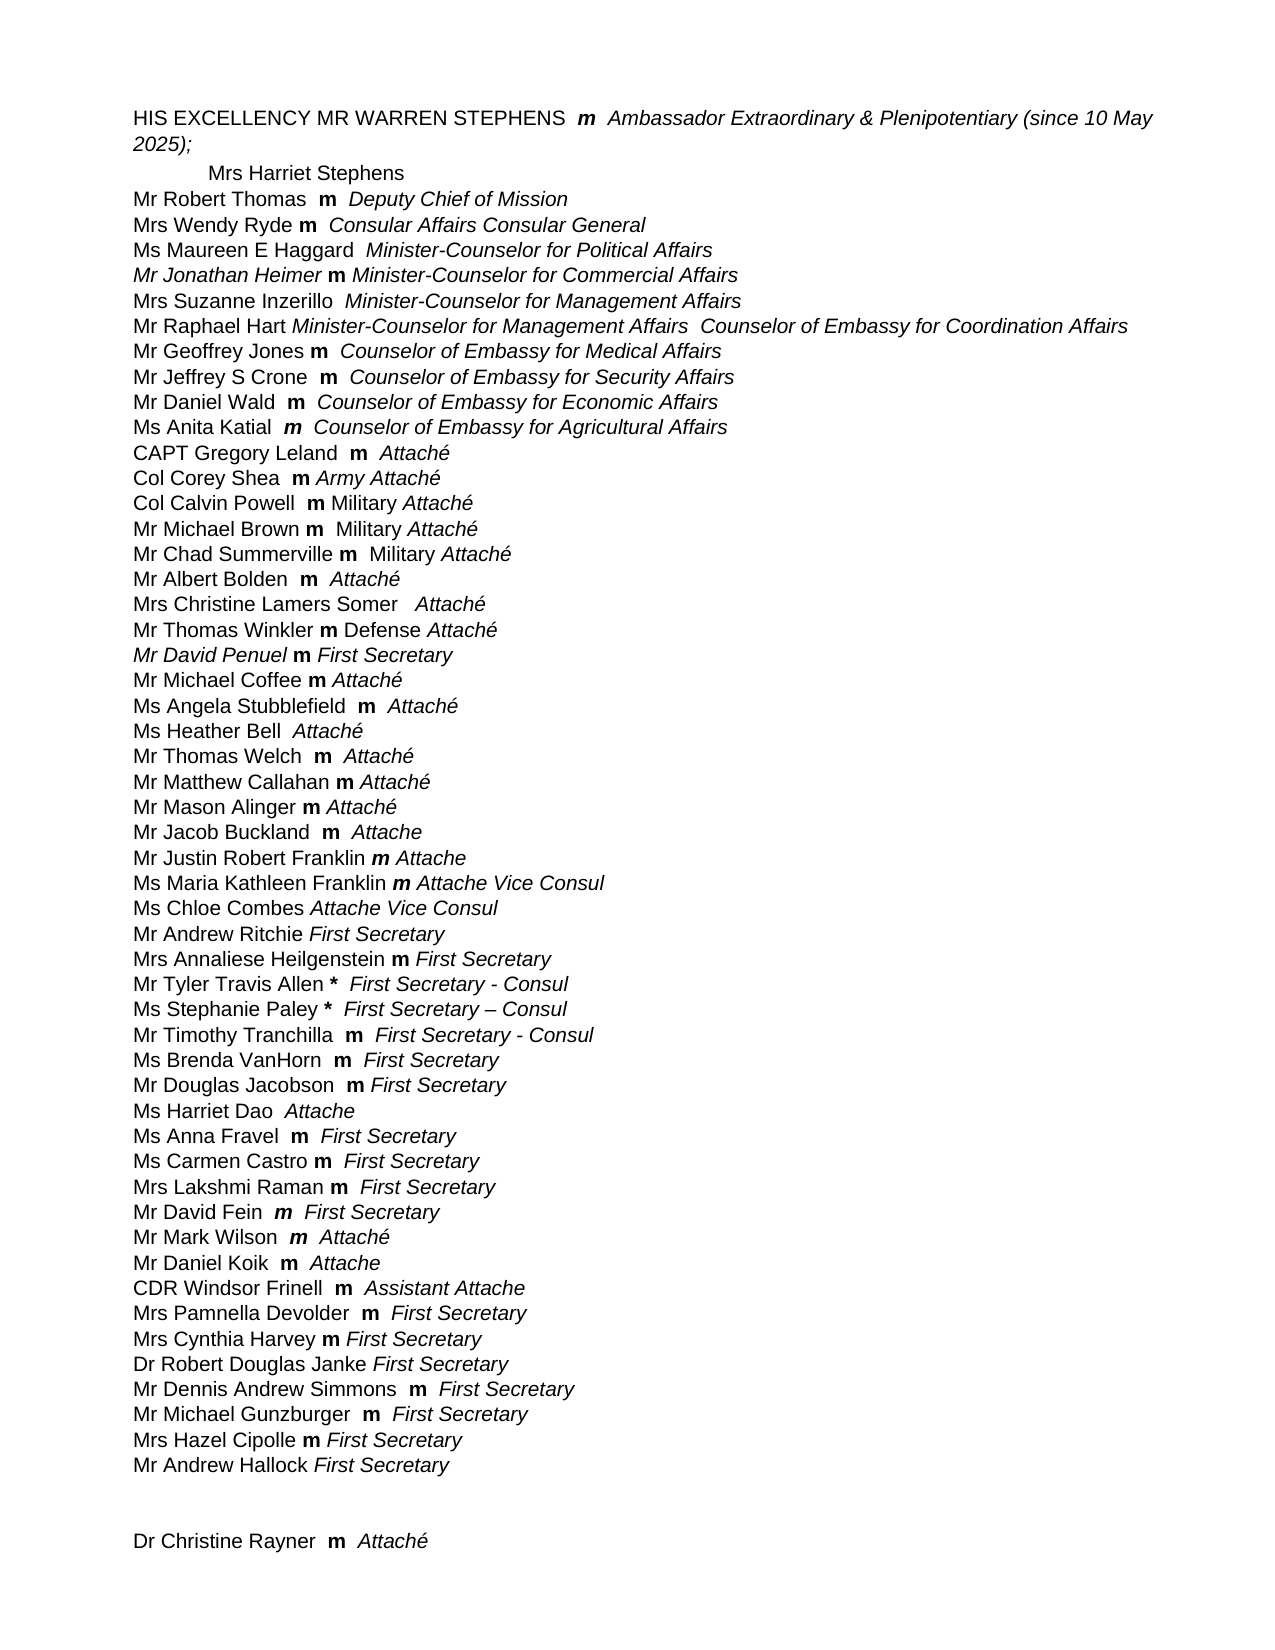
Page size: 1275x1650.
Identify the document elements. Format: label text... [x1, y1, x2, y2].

text Mr Chad Summerville m Military Attaché [133, 542, 1181, 566]
text Col Corey Shea m Army Attaché [133, 466, 1181, 490]
text Mr Daniel Koik m Attache [133, 1250, 1181, 1274]
text CAPT Gregory Leland m Attaché [133, 440, 1181, 464]
text Dr Robert Douglas Janke First Secretary [133, 1352, 1181, 1376]
text Mrs Cynthia Harvey m First Secretary [133, 1326, 1181, 1350]
text Mr Justin Robert Franklin m Attache [133, 845, 1181, 869]
text Mr Jacob Buckland m Attache [133, 820, 1181, 844]
text Ms Angela Stubblefield m Attaché [133, 693, 1181, 717]
text Mr Douglas Jacobson m First Secretary [133, 1073, 1181, 1097]
text Mr Andrew Ritchie First Secretary [133, 921, 1181, 945]
text Mr Jeffrey S Crone m Counselor of Embassy for Security Affairs [133, 364, 1181, 388]
text Mr Albert Bolden m Attaché [133, 567, 1181, 591]
text Mr Michael Coffee m Attaché [133, 668, 1181, 692]
text Mrs Harriet Stephens [133, 157, 1181, 186]
text Ms Anita Katial m Counselor of Embassy for Agricultural Affairs [133, 415, 1181, 439]
text Mrs Wendy Ryde m Consular Affairs Consular General [133, 213, 1181, 237]
text Mrs Lakshmi Raman m First Secretary [133, 1174, 1181, 1198]
text Mr Jonathan Heimer m Minister-Counselor for Commercial Affairs [133, 263, 1181, 287]
text Mr Geoffrey Jones m Counselor of Embassy for Medical Affairs [133, 339, 1181, 363]
text Mr David Fein m First Secretary [133, 1200, 1181, 1224]
text Dr Christine Rayner m Attaché [133, 1529, 1181, 1553]
text Mr Tyler Travis Allen * First Secretary - Consul [133, 972, 1181, 996]
text Mrs Pamnella Devolder m First Secretary [133, 1301, 1181, 1325]
text Ms Maureen E Haggard Minister-Counselor for Political Affairs [133, 238, 1181, 262]
text Mr Raphael Hart Minister-Counselor for Management Affairs Counselor of Embassy for Coordination Affairs [133, 314, 1181, 338]
text Mr Dennis Andrew Simmons m First Secretary [133, 1377, 1181, 1401]
text Mr Daniel Wald m Counselor of Embassy for Economic Affairs [133, 390, 1181, 414]
text CDR Windsor Frinell m Assistant Attache [133, 1276, 1181, 1300]
text Ms Brenda VanHorn m First Secretary [133, 1048, 1181, 1072]
text Mr Robert Thomas m Deputy Chief of Mission [133, 187, 1181, 211]
text Mr Thomas Welch m Attaché [133, 744, 1181, 768]
text Mr Michael Gunzburger m First Secretary [133, 1402, 1181, 1426]
text Mr Mason Alinger m Attaché [133, 795, 1181, 819]
text Mr Andrew Hallock First Secretary [133, 1453, 1181, 1477]
text Ms Anna Fravel m First Secretary [133, 1124, 1181, 1148]
text Ms Harriet Dao Attache [133, 1098, 1181, 1122]
text Mrs Christine Lamers Somer Attaché [133, 592, 1181, 616]
text Mr Thomas Winkler m Defense Attaché [133, 618, 1181, 642]
text Ms Maria Kathleen Franklin m Attache Vice Consul [133, 871, 1181, 895]
text Mrs Hazel Cipolle m First Secretary [133, 1428, 1181, 1452]
text Ms Stephanie Paley * First Secretary – Consul [133, 997, 1181, 1021]
text Col Calvin Powell m Military Attaché [133, 491, 1181, 515]
text Ms Chloe Combes Attache Vice Consul [133, 896, 1181, 920]
text Mr David Penuel m First Secretary [133, 643, 1181, 667]
text Mrs Annaliese Heilgenstein m First Secretary [133, 947, 1181, 971]
text Mr Timothy Tranchilla m First Secretary - Consul [133, 1023, 1181, 1047]
text Mr Mark Wilson m Attaché [133, 1225, 1181, 1249]
text Mr Matthew Callahan m Attaché [133, 769, 1181, 793]
text Ms Heather Bell Attaché [133, 719, 1181, 743]
text Mrs Suzanne Inzerillo Minister-Counselor for Management Affairs [133, 288, 1181, 312]
text Ms Carmen Castro m First Secretary [133, 1149, 1181, 1173]
text Mr Michael Brown m Military Attaché [133, 516, 1181, 540]
text HIS EXCELLENCY MR WARREN STEPHENS m Ambassador Extraordinary & Plenipotentiary (since 10 May 2025); [133, 106, 1181, 156]
